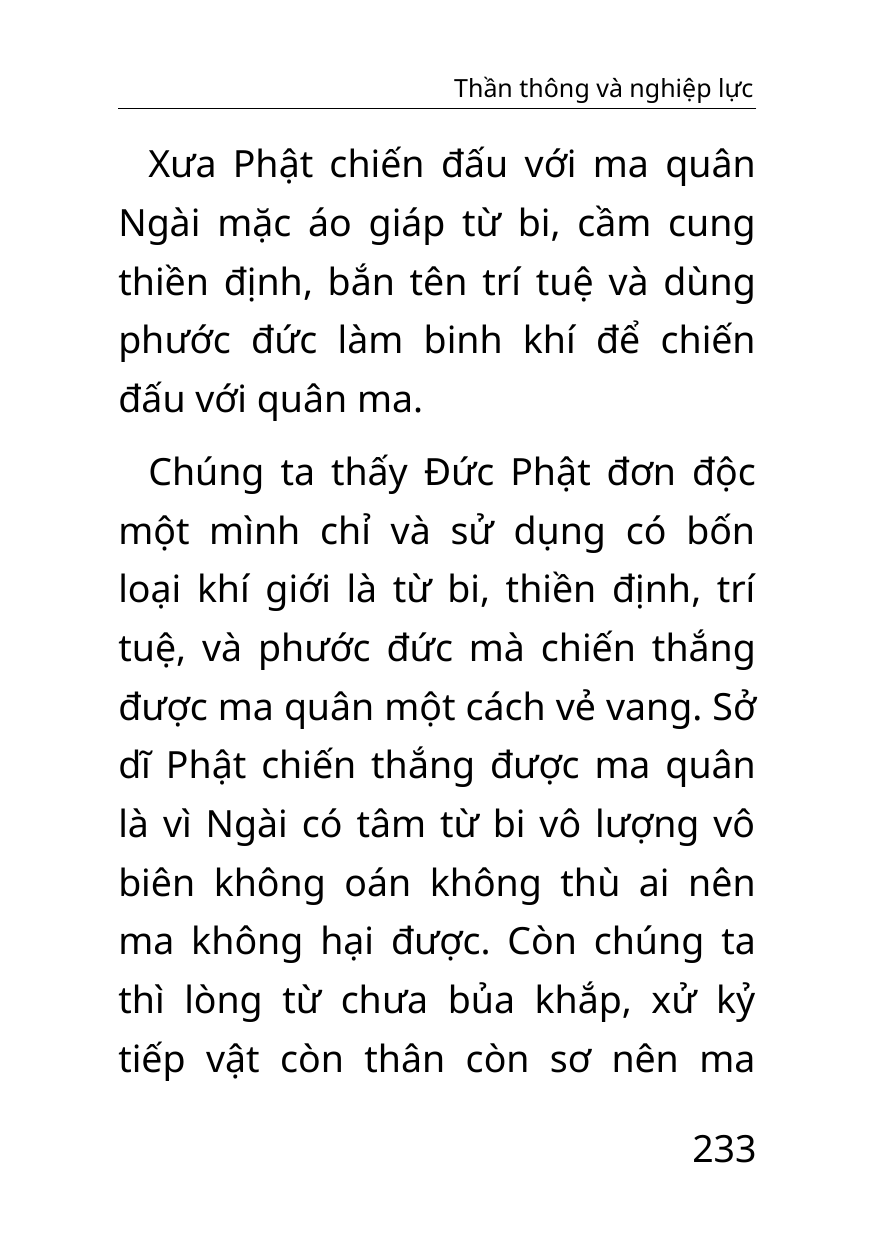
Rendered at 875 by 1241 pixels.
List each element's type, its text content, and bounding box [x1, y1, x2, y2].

text Chúng ta thấy Đức Phật đơn độc một mình chỉ và sử dụng có bốn loại khí giới là từ bi, thiền định, trí tuệ, và phước đức mà chiến thắng được ma quân một cách vẻ vang. Sở dĩ Phật chiến thắng được ma quân là vì Ngài có tâm từ bi vô lượng vô biên không oán không thù ai nên ma không hại được. Còn chúng ta thì lòng từ chưa bủa khắp, xử kỷ tiếp vật còn thân còn sơ nên ma [118, 446, 756, 1083]
text Xưa Phật chiến đấu với ma quân Ngài mặc áo giáp từ bi, cầm cung thiền định, bắn tên trí tuệ và dùng phước đức làm binh khí để chiến đấu với quân ma. [118, 138, 756, 423]
